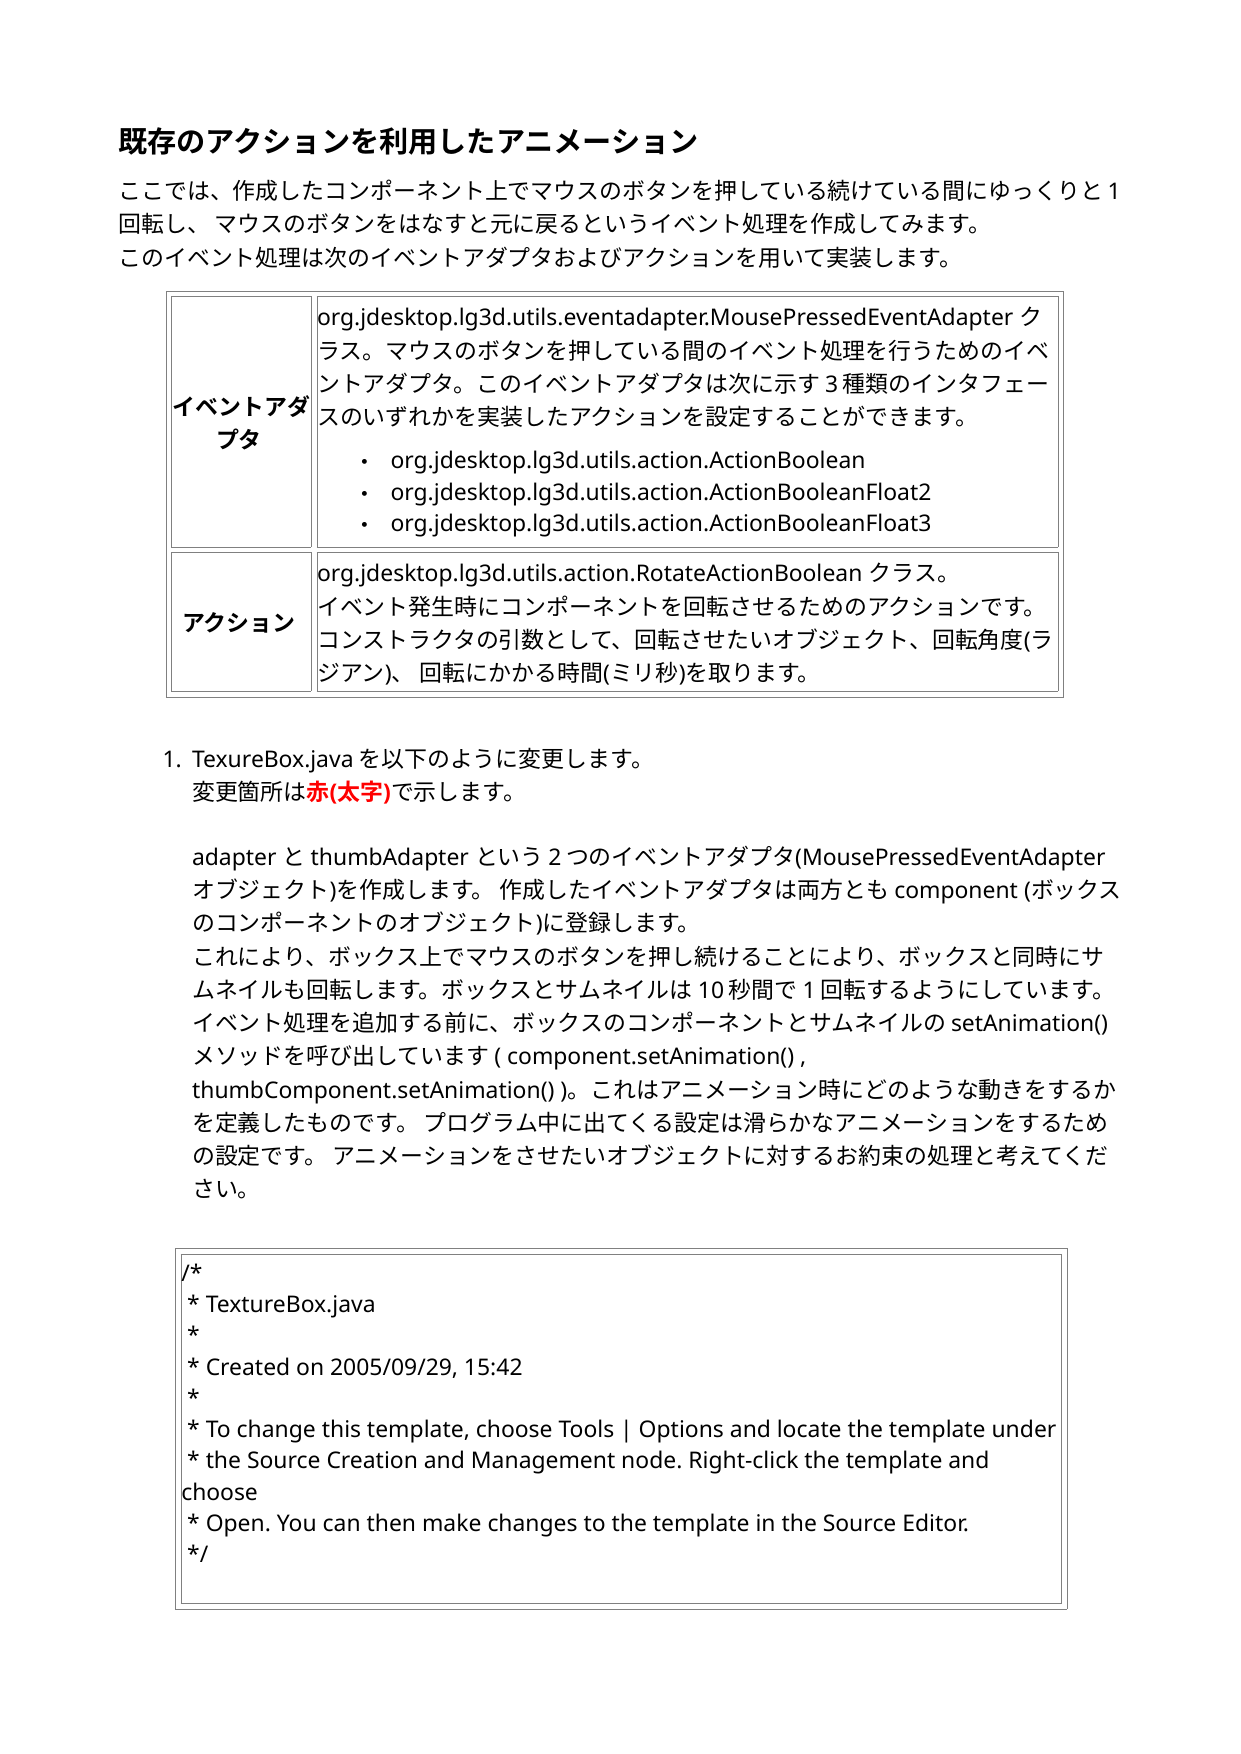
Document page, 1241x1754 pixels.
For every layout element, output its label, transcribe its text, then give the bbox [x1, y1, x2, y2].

table_cell アクション [169, 547, 314, 691]
table_header org.jdesktop.lg3d.utils.eventadapter.MousePressedEventAdapter クラス。マウスのボタンを押している間のイベント処理を行うためのイベントアダプタ。このイベントアダプタは次に示す3種類のインタフェースのいずれかを実装したアクションを設定することができます。 org.jdesktop.lg3d.utils.action.ActionBoolean org.jdesktop.lg3d.utils.action.ActionBooleanFloat2 org.jdesktop.lg3d.utils.action.ActionBooleanFloat3 [314, 292, 1061, 547]
table_header /* * TextureBox.java * * Created on 2005/09/29, 15:42 * * To change this template, choose Tools | Options and locate the template under * the Source Creation and Management node. Right-click the template and choose * Open. You can then make changes to the template in the Source Editor. */ [178, 1249, 1064, 1603]
table_header イベントアダプタ [169, 292, 314, 547]
text ここでは、作成したコンポーネント上でマウスのボタンを押している続けている間にゆっくりと1回転し、 マウスのボタンをはなすと元に戻るというイベント処理を作成してみます。 このイベント処理は次のイベントアダプタおよびアクションを用いて実装します。 [118, 173, 1122, 273]
subtitle 既存のアクションを利用したアニメーション [118, 118, 1122, 160]
table_cell org.jdesktop.lg3d.utils.action.RotateActionBoolean クラス。 イベント発生時にコンポーネントを回転させるためのアクションです。 コンストラクタの引数として、回転させたいオブジェクト、回転角度(ラジアン)、 回転にかかる時間(ミリ秒)を取ります。 [314, 547, 1061, 691]
list TexureBox.javaを以下のように変更します。 変更箇所は赤(太字)で示します。 adapter と thumbAdapter という2つのイベントアダプタ(MousePressedEventAdapterオブジェクト)を作成します。 作成したイベントアダプタは両方とも component (ボックスのコンポーネントのオブジェクト)に登録します。 これにより、ボックス上でマウスのボタンを押し続けることにより、ボックスと同時にサムネイルも回転します。ボックスとサムネイルは 10秒間で 1回転するようにしています。 イベント処理を追加する前に、ボックスのコンポーネントとサムネイルのsetAnimation()メソッドを呼び出しています ( component.setAnimation() , thumbComponent.setAnimation() )。これはアニメーション時にどのような動きをするかを定義したものです。 プログラム中に出てくる設定は滑らかなアニメーションをするための設定です。 アニメーションをさせたいオブジェクトに対するお約束の処理と考えてください。 [162, 740, 1122, 1236]
